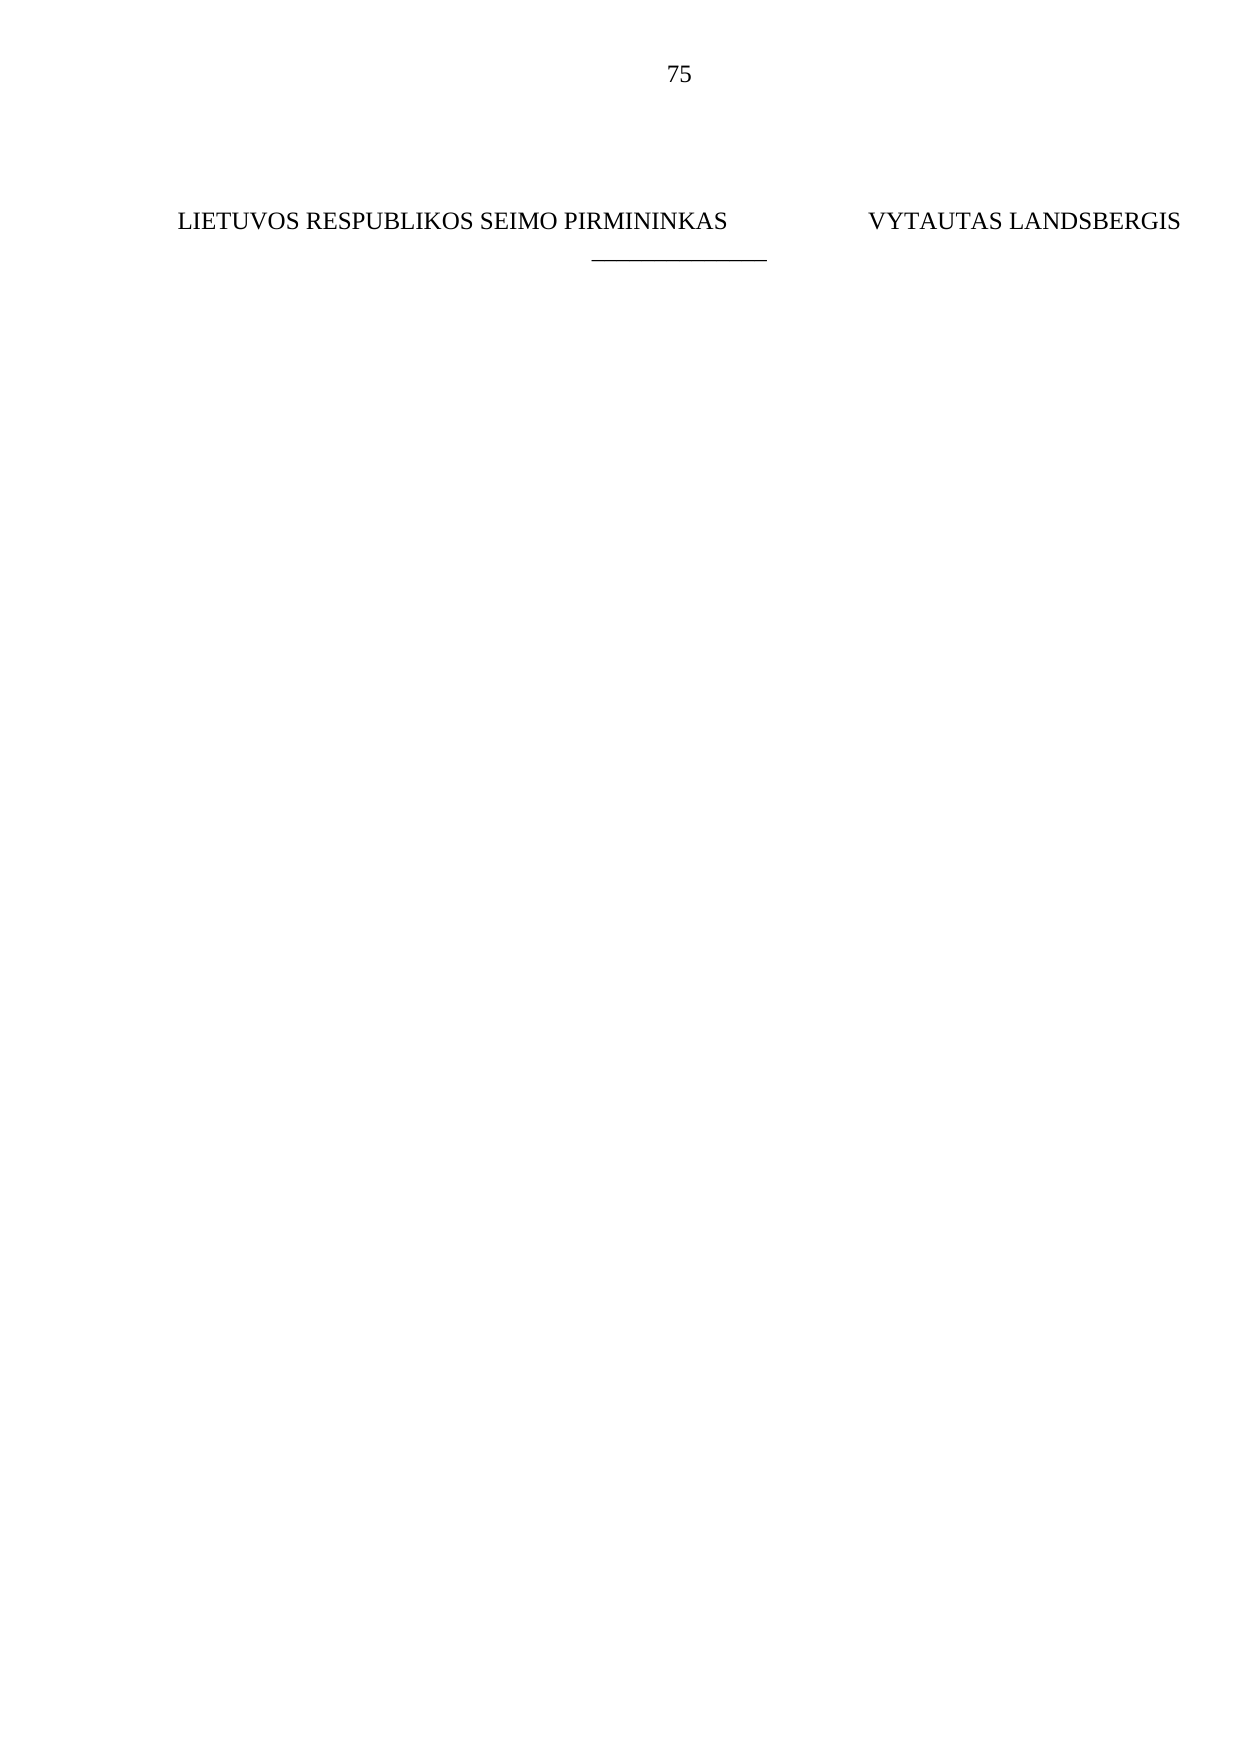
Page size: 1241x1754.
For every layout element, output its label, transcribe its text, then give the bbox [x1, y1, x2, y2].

text LIETUVOS RESPUBLIKOS SEIMO PIRMININKAS VYTAUTAS LANDSBERGIS [177, 206, 1181, 235]
text ______________ [177, 235, 1181, 263]
